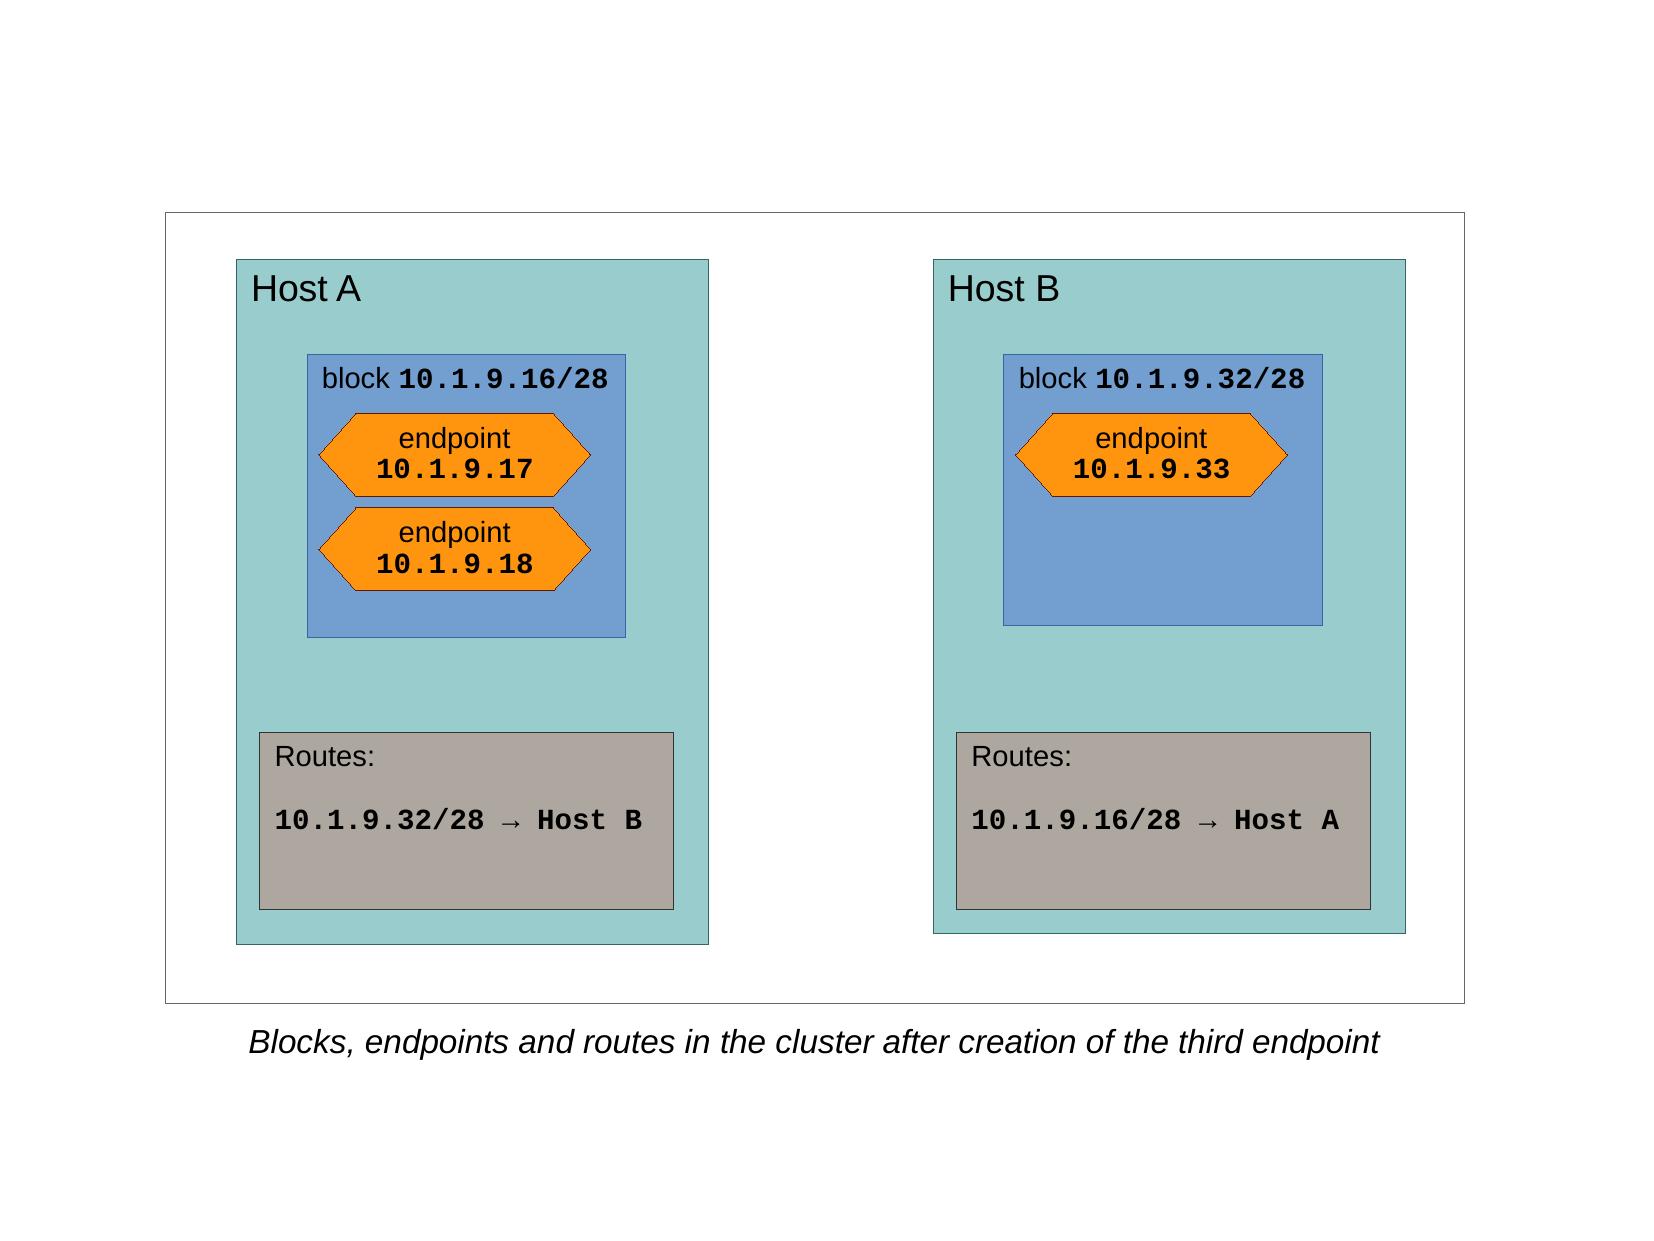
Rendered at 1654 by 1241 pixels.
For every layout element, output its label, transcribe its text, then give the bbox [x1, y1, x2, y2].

text_box Host A [236, 259, 709, 945]
text_box block 10.1.9.32/28 [1003, 354, 1323, 626]
text_box block 10.1.9.16/28 [307, 354, 626, 638]
text_box endpoint 10.1.9.18 [318, 507, 591, 591]
text_box Host B [933, 259, 1406, 934]
text_box Blocks, endpoints and routes in the cluster after creation of the third endpoint [165, 1015, 1465, 1069]
text_box Routes: 10.1.9.32/28 → Host B [259, 732, 674, 910]
text_box endpoint 10.1.9.17 [318, 413, 591, 497]
text_box Routes: 10.1.9.16/28 → Host A [956, 732, 1371, 910]
text_box endpoint 10.1.9.33 [1015, 413, 1288, 497]
